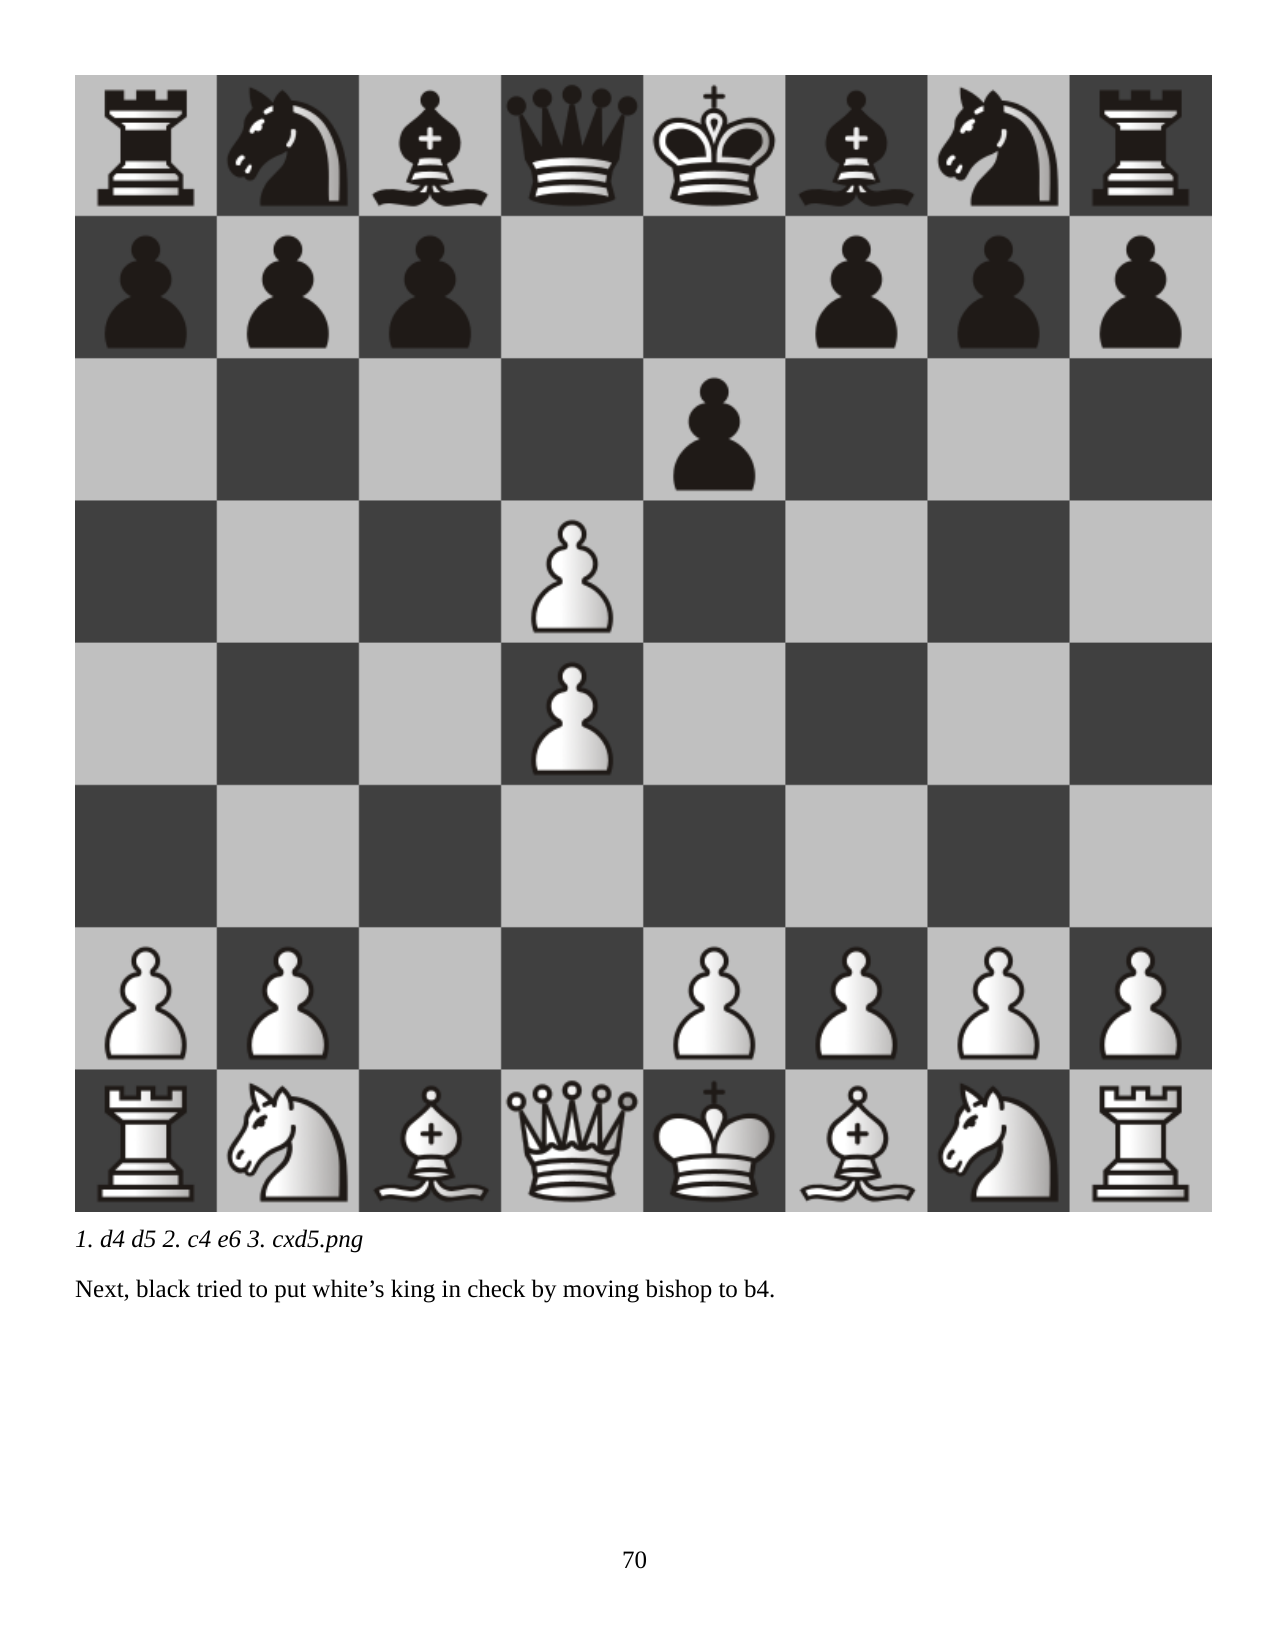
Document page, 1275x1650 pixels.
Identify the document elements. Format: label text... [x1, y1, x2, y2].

text Next, black tried to put white’s king in check by moving bishop to b4. [75, 1274, 1200, 1303]
picture [75, 75, 1212, 1212]
text 1. d4 d5 2. c4 e6 3. cxd5.png [75, 1224, 1200, 1253]
